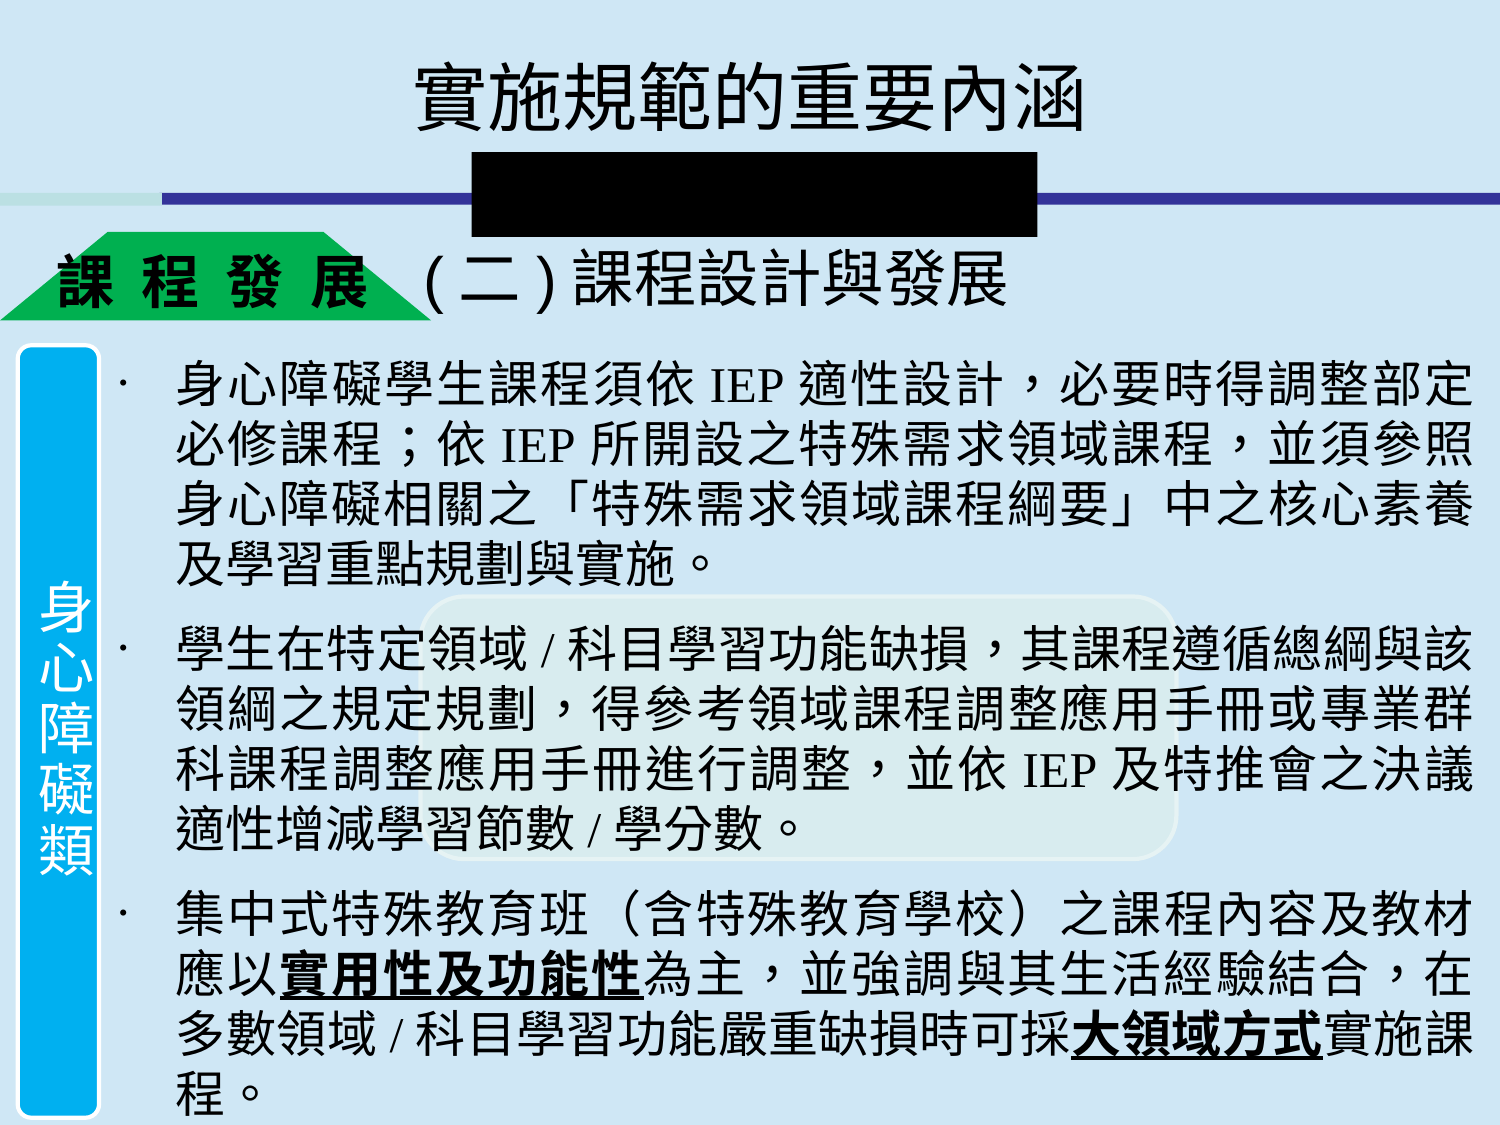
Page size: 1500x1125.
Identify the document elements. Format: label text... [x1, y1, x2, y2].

text_box [1038, 192, 1500, 205]
text_box 實施要點 [471, 152, 1038, 237]
text_box 身心障礙類 [21, 369, 96, 1094]
text_box [396, 310, 432, 321]
text_box 課 程 發 展 [29, 213, 396, 333]
text_box [17, 345, 100, 1118]
text_box 實施規範的重要內涵 [0, 42, 1500, 148]
text_box [0, 296, 29, 321]
title (二)課程設計與發展 [41, 231, 1392, 310]
text_box 身心障礙學生課程須依IEP適性設計，必要時得調整部定必修課程；依IEP所開設之特殊需求領域課程，並須參照身心障礙相關之「特殊需求領域課程綱要」中之核心素養及學習重點規劃與實施。 學生在特定領域/科目學習功能缺損，其課程遵循總綱與該領綱之規定規劃，得參考領域課程調整應用手冊或專業群科課程調整應用手冊進行調整，並依IEP及特推會之決議適性增減學習節數/學分數。 集中式特殊教育班（含特殊教育學校）之課程內容及教材應以實用性及功能性為主，並強調與其生活經驗結合，在多數領域/科目學習功能嚴重缺損時可採大領域方式實施課程。 [104, 345, 1489, 1125]
text_box [0, 192, 471, 206]
